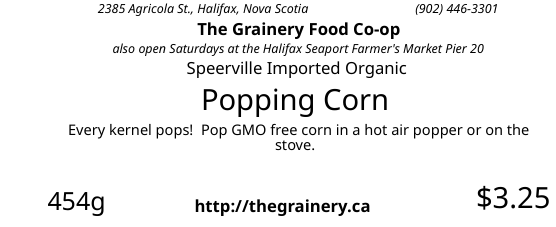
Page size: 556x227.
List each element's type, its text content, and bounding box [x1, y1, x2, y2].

table_header 2385 Agricola St., Halifax, Nova Scotia (902) 446-3301 The Grainery Food Co-op also open Saturdays at the Halifax Seaport Farmer's Market Pier 20 [47, 0, 550, 57]
table_cell $3.25 [415, 175, 550, 217]
table_cell 454g [47, 175, 149, 217]
table_cell http://thegrainery.ca [149, 175, 415, 217]
table_cell Speerville Imported Organic Popping Corn Every kernel pops! Pop GMO free corn in a hot air popper or on the stove. [47, 57, 550, 175]
